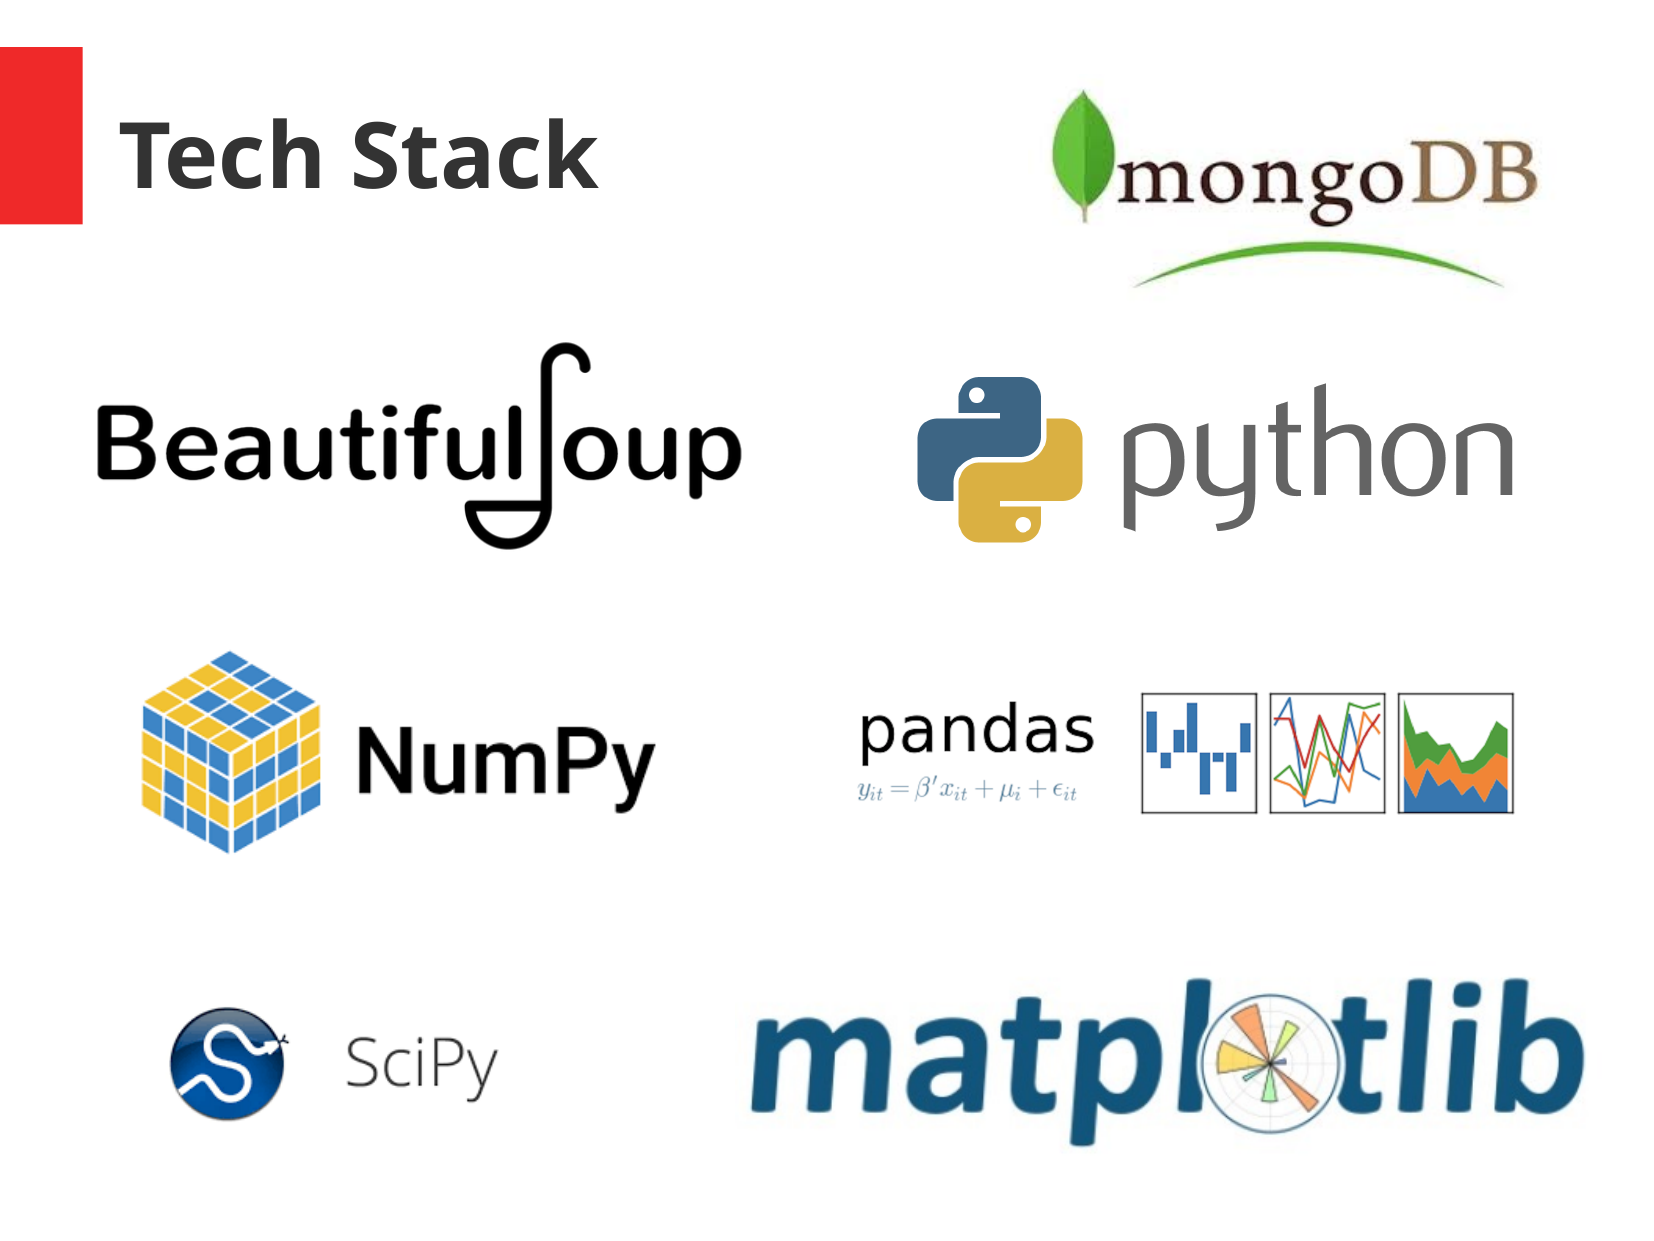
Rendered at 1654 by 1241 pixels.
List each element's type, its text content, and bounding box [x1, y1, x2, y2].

picture [120, 644, 676, 867]
picture [23, 277, 811, 616]
picture [822, 74, 1606, 882]
picture [735, 928, 1609, 1186]
picture [110, 929, 571, 1199]
title Tech Stack [118, 49, 1571, 257]
